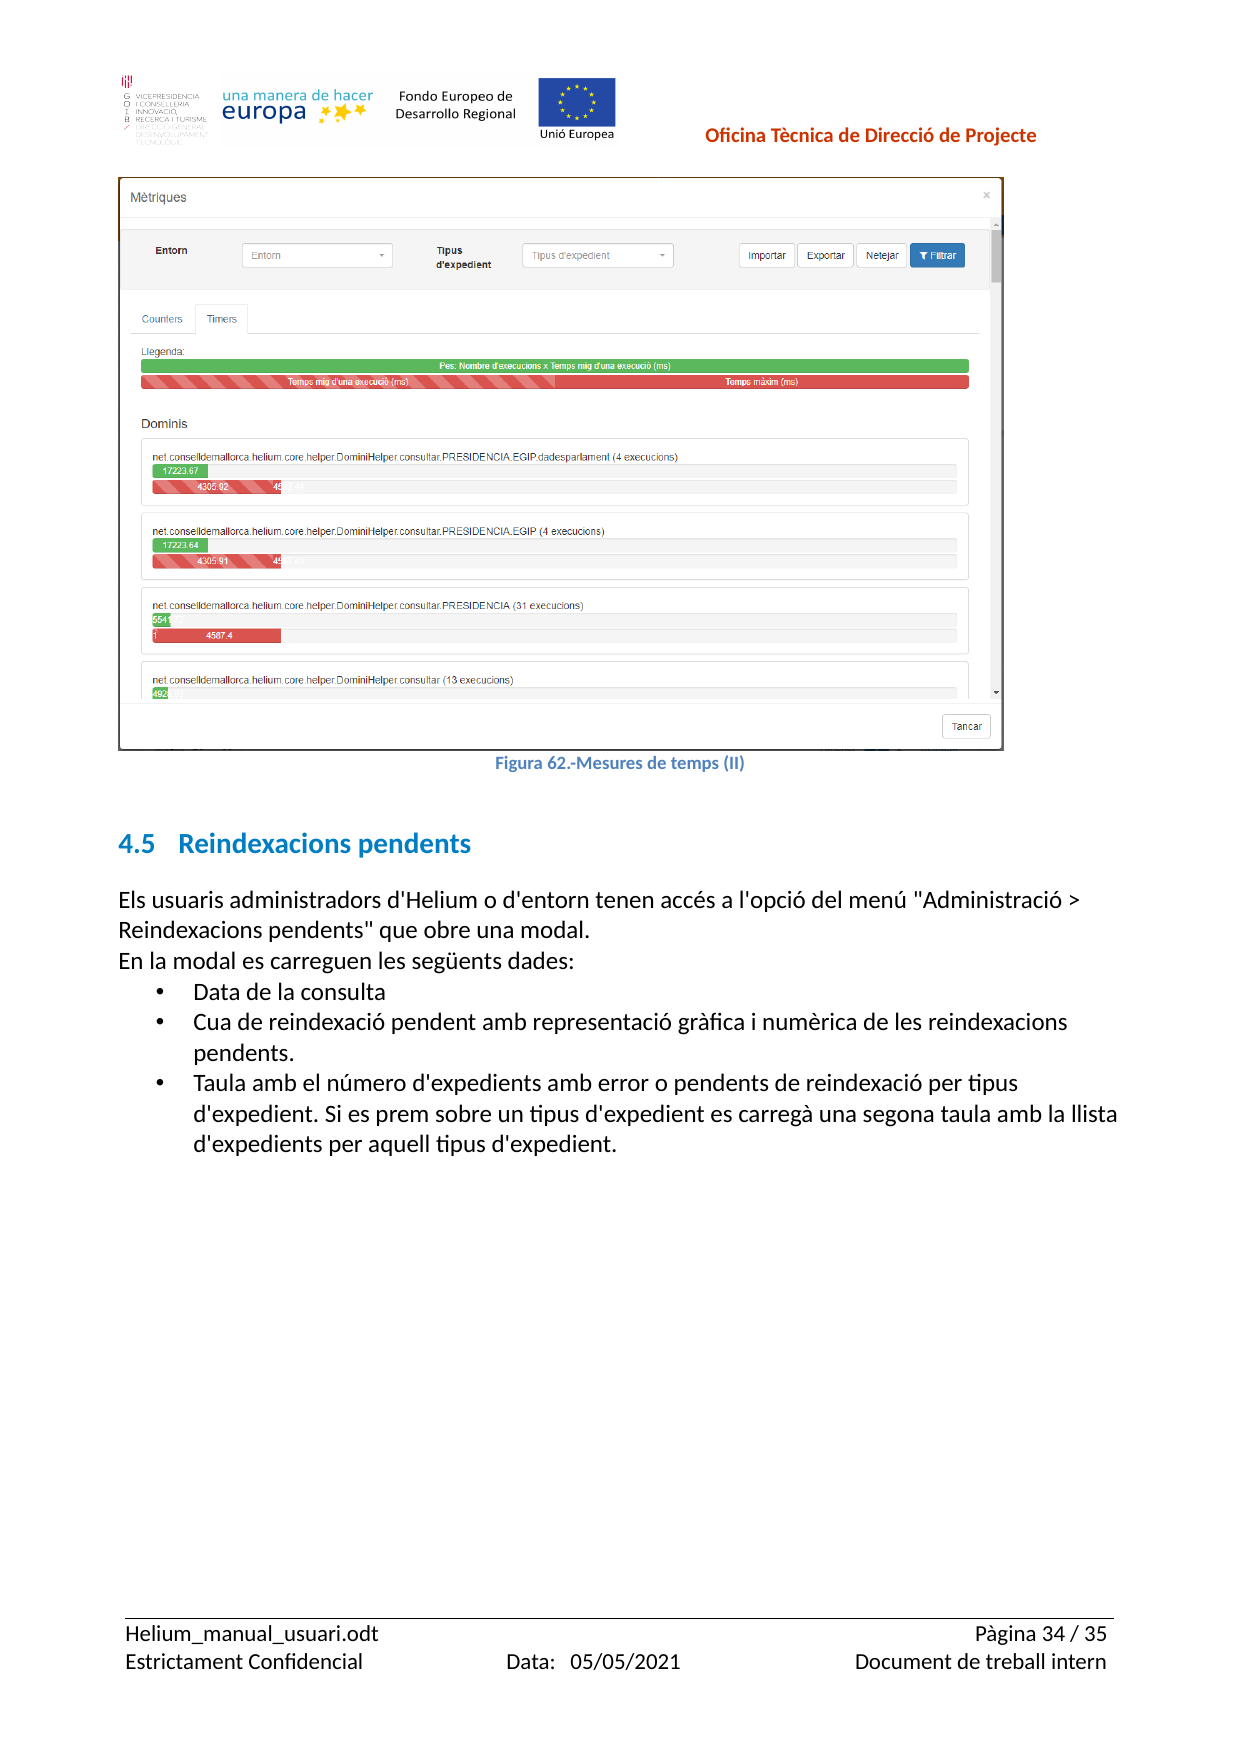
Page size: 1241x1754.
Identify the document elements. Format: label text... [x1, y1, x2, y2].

text En la modal es carreguen les següents dades: [118, 945, 1122, 976]
subtitle Reindexacions pendents [118, 825, 1122, 861]
list Data de la consulta [156, 976, 1122, 1006]
text Figura 62.-Mesures de temps (II) [118, 751, 1122, 774]
list Cua de reindexació pendent amb representació gràfica i numèrica de les reindexacions pendents. [156, 1006, 1122, 1067]
picture [118, 73, 213, 147]
picture [219, 73, 621, 147]
list Taula amb el número d'expedients amb error o pendents de reindexació per tipus d'expedient. Si es prem sobre un tipus d'expedient es carregà una segona taula amb la llista d'expedients per aquell tipus d'expedient. [156, 1067, 1122, 1159]
picture [118, 177, 1004, 751]
text Els usuaris administradors d'Helium o d'entorn tenen accés a l'opció del menú "Administració > Reindexacions pendents" que obre una modal. [118, 884, 1122, 945]
